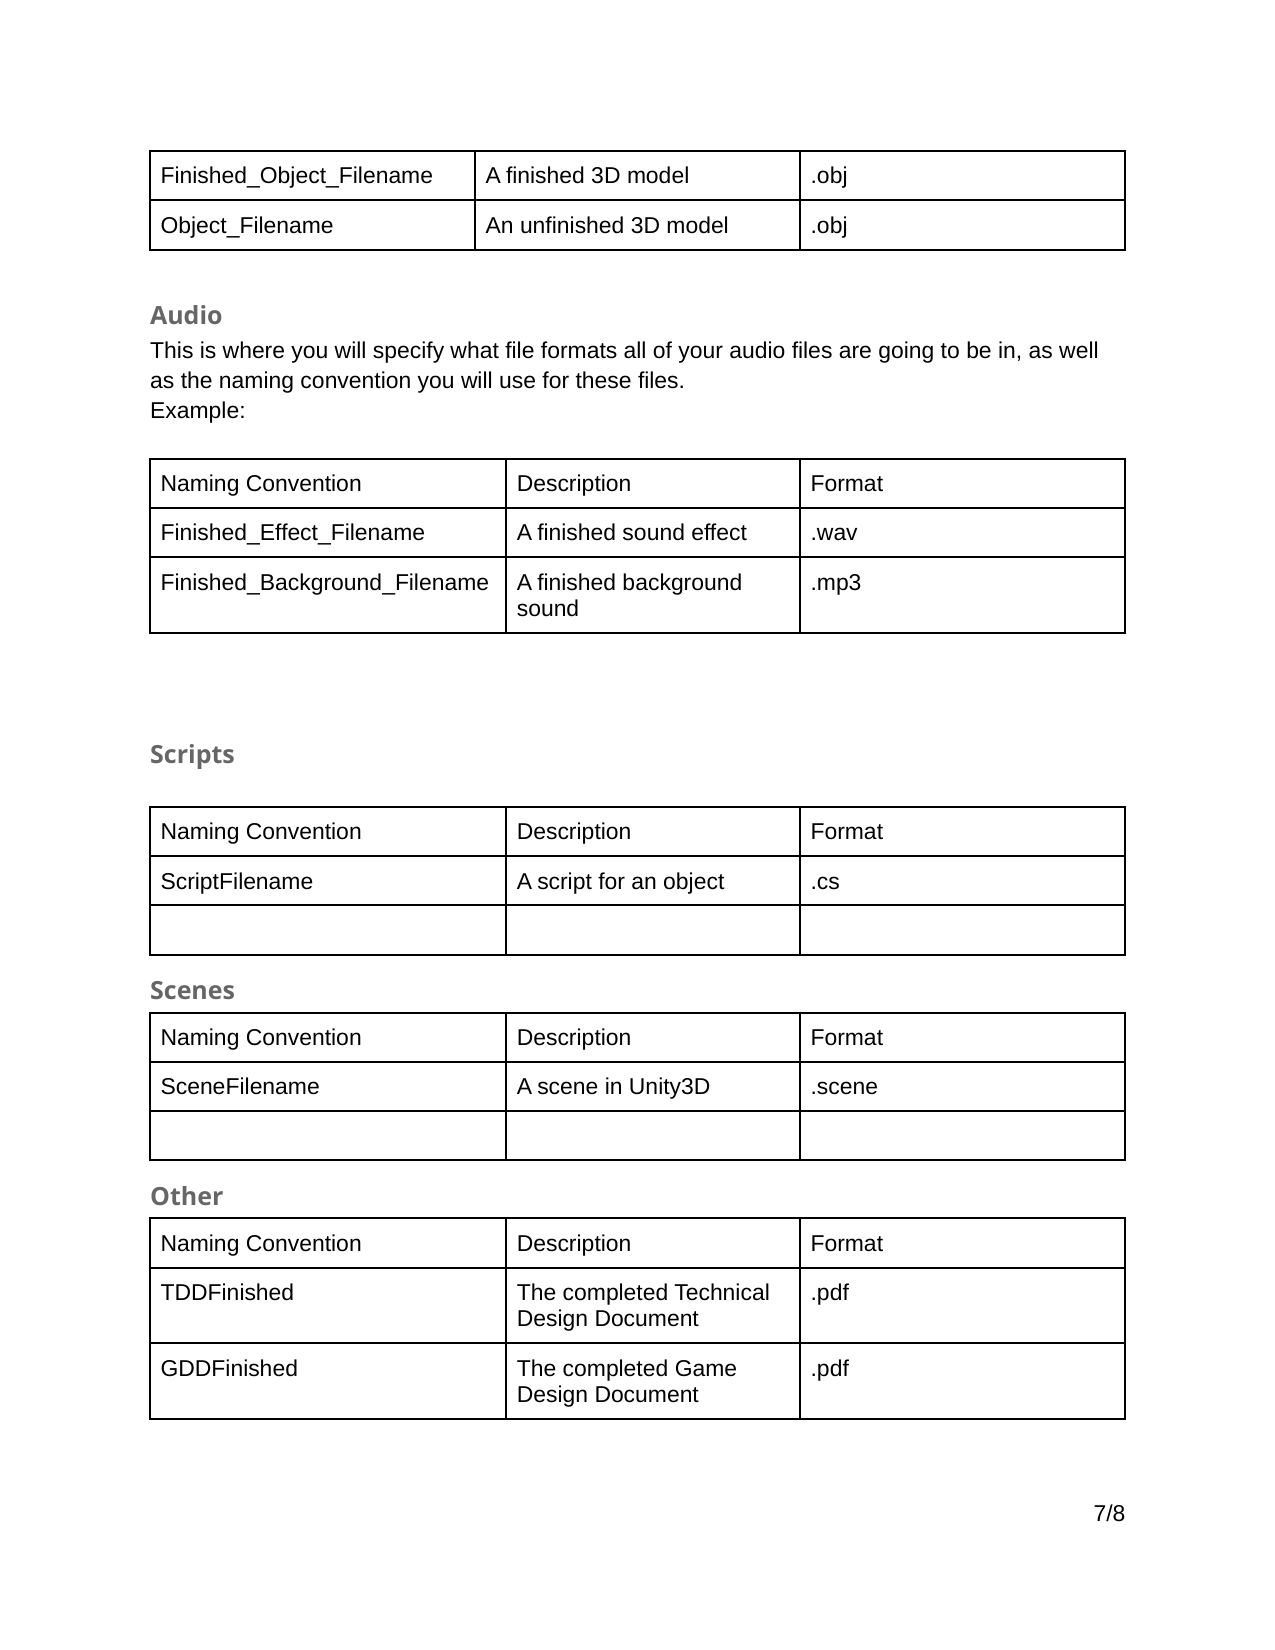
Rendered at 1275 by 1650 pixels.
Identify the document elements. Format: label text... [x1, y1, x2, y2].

table_header Naming Convention [151, 1014, 505, 1061]
table_cell The completed Technical Design Document [507, 1269, 799, 1342]
table_cell The completed Game Design Document [507, 1344, 799, 1418]
table_header Format [801, 1014, 1124, 1061]
table_header Naming Convention [151, 808, 505, 855]
table_cell An unfinished 3D model [476, 201, 799, 248]
table_cell [507, 1112, 799, 1159]
table_header Format [801, 460, 1124, 507]
table_cell A finished background sound [507, 558, 799, 632]
table_cell Finished_Background_Filename [151, 558, 505, 632]
table_header Format [801, 1219, 1124, 1267]
table_cell A finished 3D model [476, 152, 799, 199]
subtitle Scenes [150, 972, 1125, 1006]
table_cell .scene [801, 1063, 1124, 1110]
table_cell .pdf [801, 1344, 1124, 1418]
table_cell GDDFinished [151, 1344, 505, 1418]
table_header Naming Convention [151, 460, 505, 507]
table_header Format [801, 808, 1124, 855]
table_cell TDDFinished [151, 1269, 505, 1342]
table_cell A scene in Unity3D [507, 1063, 799, 1110]
table_header Naming Convention [151, 1219, 505, 1267]
table_header Description [507, 460, 799, 507]
table_header Description [507, 808, 799, 855]
table_cell A script for an object [507, 857, 799, 904]
table_cell [507, 906, 799, 954]
table_cell .cs [801, 857, 1124, 904]
table_cell A finished sound effect [507, 509, 799, 556]
table_cell Finished_Object_Filename [151, 152, 474, 199]
table_cell Object_Filename [151, 201, 474, 248]
table_cell .wav [801, 509, 1124, 556]
table_cell SceneFilename [151, 1063, 505, 1110]
table_cell ScriptFilename [151, 857, 505, 904]
table_cell .mp3 [801, 558, 1124, 632]
table_cell [151, 906, 505, 954]
table_cell .pdf [801, 1269, 1124, 1342]
text This is where you will specify what file formats all of your audio files are going to be in, as well as the naming convention you will use for these files. [150, 337, 1125, 393]
subtitle Scripts [150, 736, 1125, 771]
subtitle Audio [150, 297, 1125, 332]
table_cell Finished_Effect_Filename [151, 509, 505, 556]
table_cell .obj [801, 152, 1124, 199]
table_header Description [507, 1014, 799, 1061]
table_cell [801, 1112, 1124, 1159]
table_header Description [507, 1219, 799, 1267]
table_cell .obj [801, 201, 1124, 248]
text Example: [150, 397, 1125, 423]
subtitle Other [150, 1178, 1125, 1212]
table_cell [801, 906, 1124, 954]
table_cell [151, 1112, 505, 1159]
